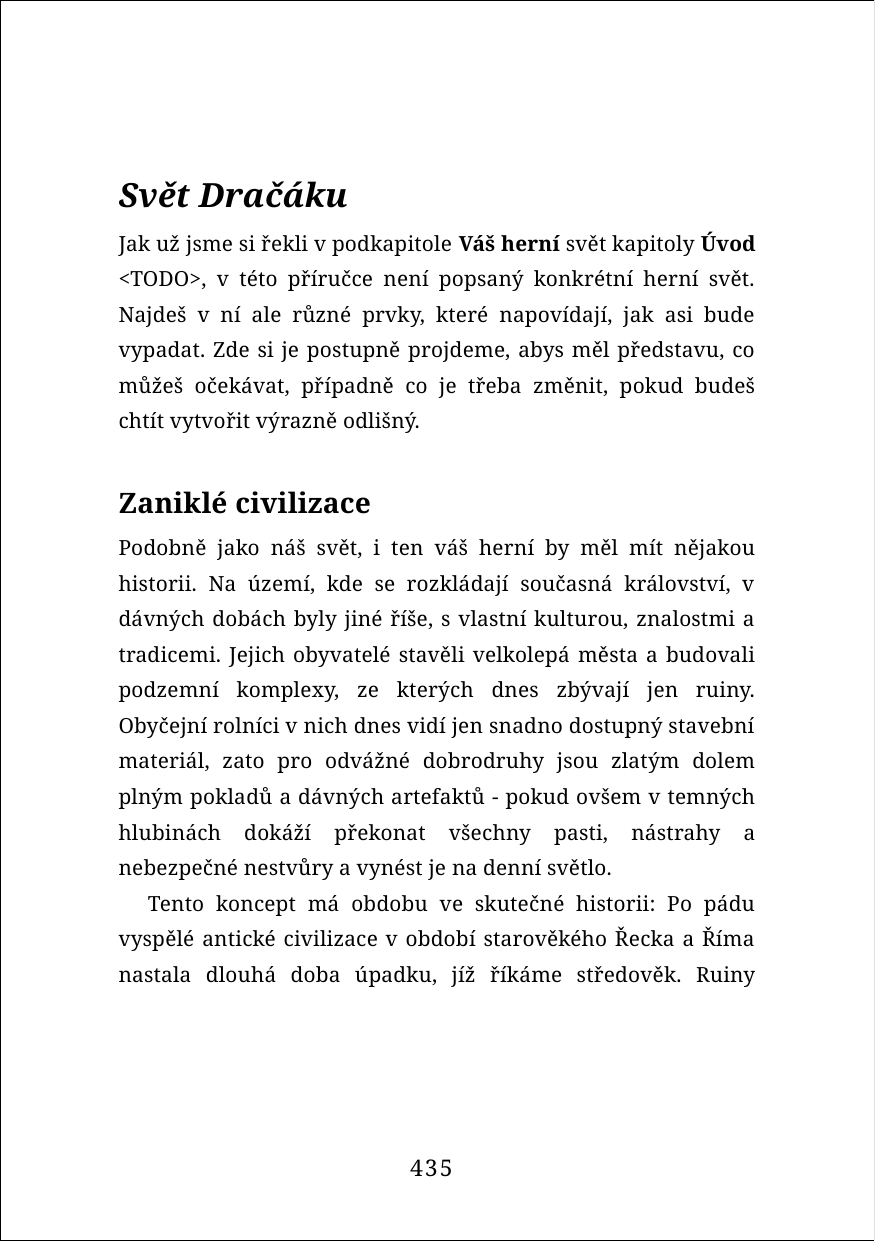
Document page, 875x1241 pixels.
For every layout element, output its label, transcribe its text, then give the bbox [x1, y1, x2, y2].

subtitle Zaniklé civilizace [118, 483, 756, 522]
text Jak už jsme si řekli v podkapitole Váš herní svět kapitoly Úvod <TODO>, v této příručce není popsaný konkrétní herní svět. Najdeš v ní ale různé prvky, které napovídají, jak asi bude vypadat. Zde si je postupně projdeme, abys měl představu, co můžeš očekávat, případně co je třeba změnit, pokud budeš chtít vytvořit výrazně odlišný. [118, 229, 756, 435]
subtitle Svět Dračáku [118, 172, 756, 217]
text Podobně jako náš svět, i ten váš herní by měl mít nějakou historii. Na území, kde se rozkládají současná království, v dávných dobách byly jiné říše, s vlastní kulturou, znalostmi a tradicemi. Jejich obyvatelé stavěli velkolepá města a budovali podzemní komplexy, ze kterých dnes zbývají jen ruiny. Obyčejní rolníci v nich dnes vidí jen snadno dostupný stavební materiál, zato pro odvážné dobrodruhy jsou zlatým dolem plným pokladů a dávných artefaktů - pokud ovšem v temných hlubinách dokáží překonat všechny pasti, nástrahy a nebezpečné nestvůry a vynést je na denní světlo. Tento koncept má obdobu ve skutečné historii: Po pádu vyspělé antické civilizace v období starověkého Řecka a Říma nastala dlouhá doba úpadku, jíž říkáme středověk. Ruiny [118, 533, 756, 988]
